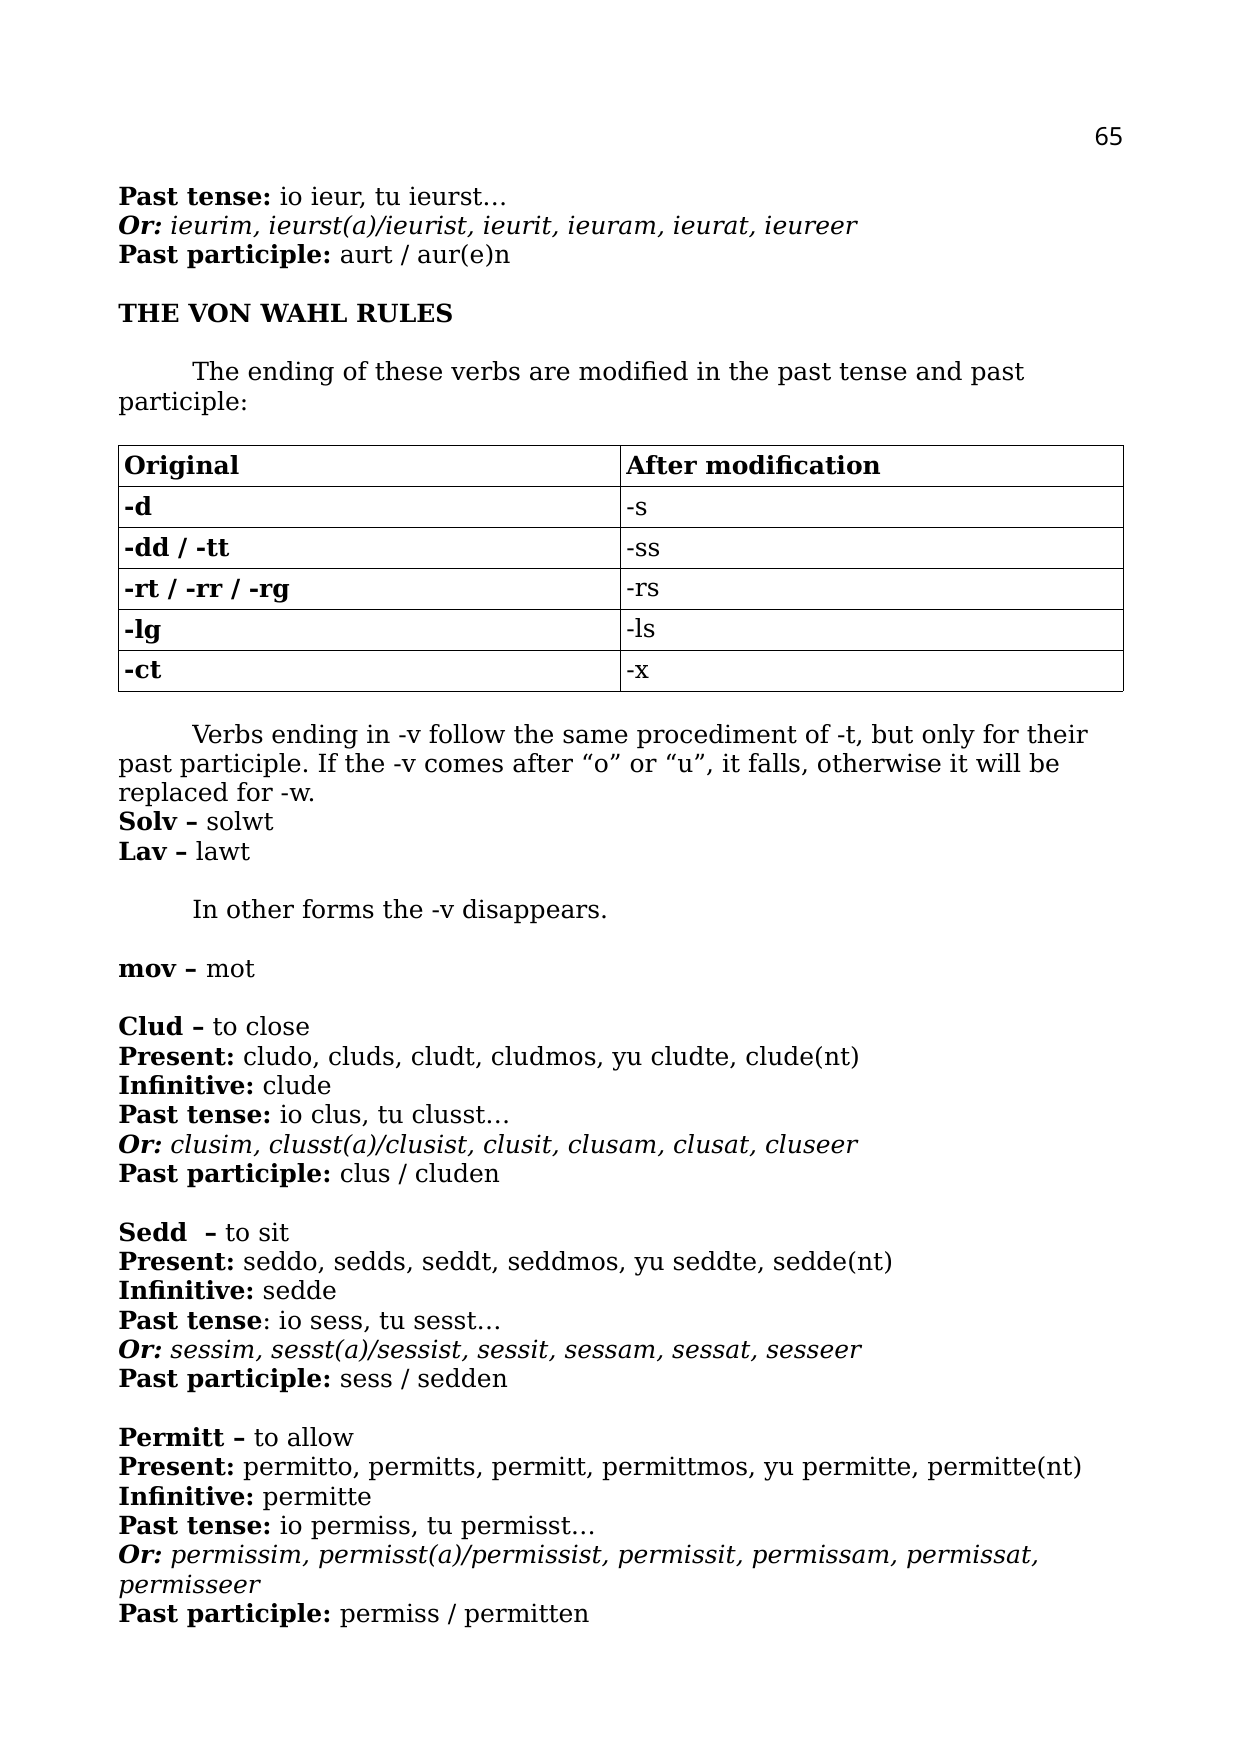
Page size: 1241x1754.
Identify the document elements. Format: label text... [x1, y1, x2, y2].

text Present: permitto, permitts, permitt, permittmos, yu permitte, permitte(nt) [118, 1452, 1123, 1482]
table_cell -ls [621, 610, 1123, 650]
text The ending of these verbs are modified in the past tense and past participle: [118, 357, 1123, 416]
text Past participle: aurt / aur(e)n [118, 240, 1123, 270]
text Sedd – to sit [118, 1218, 1123, 1247]
table_header Original [119, 446, 620, 486]
text Past tense: io sess, tu sesst… [118, 1306, 1123, 1335]
text mov – mot [118, 954, 1123, 983]
table_cell -ss [621, 528, 1123, 568]
text In other forms the -v disappears. [118, 895, 1123, 924]
table_cell -lg [119, 610, 620, 650]
text Past participle: clus / cluden [118, 1159, 1123, 1188]
text Solv – solwt [118, 807, 1123, 837]
text Infinitive: sedde [118, 1276, 1123, 1306]
table_cell -d [119, 487, 620, 527]
text Or: sessim, sesst(a)/sessist, sessit, sessam, sessat, sesseer [118, 1335, 1123, 1364]
text Past tense: io ieur, tu ieurst… [118, 182, 1123, 211]
text Or: permissim, permisst(a)/permissist, permissit, permissam, permissat, permisseer [118, 1541, 1123, 1599]
text Present: cludo, cluds, cludt, cludmos, yu cludte, clude(nt) [118, 1042, 1123, 1071]
table_header After modification [621, 446, 1123, 486]
text Past tense: io permiss, tu permisst… [118, 1511, 1123, 1541]
table_cell -x [621, 651, 1123, 691]
text Verbs ending in -v follow the same procediment of -t, but only for their past participle. If the -v comes after “o” or “u”, it falls, otherwise it will be replaced for -w. [118, 720, 1123, 807]
text Or: ieurim, ieurst(a)/ieurist, ieurit, ieuram, ieurat, ieureer [118, 211, 1123, 240]
table_cell -ct [119, 651, 620, 691]
text Lav – lawt [118, 837, 1123, 866]
text Past participle: permiss / permitten [118, 1599, 1123, 1628]
text Past tense: io clus, tu clusst… [118, 1100, 1123, 1130]
table_cell -dd / -tt [119, 528, 620, 568]
text Permitt – to allow [118, 1423, 1123, 1452]
table_cell -rt / -rr / -rg [119, 569, 620, 609]
text Clud – to close [118, 1012, 1123, 1042]
text Infinitive: permitte [118, 1482, 1123, 1511]
table_cell -rs [621, 569, 1123, 609]
text Infinitive: clude [118, 1071, 1123, 1100]
subtitle THE VON WAHL RULES [118, 299, 1123, 328]
text Past participle: sess / sedden [118, 1364, 1123, 1394]
text Or: clusim, clusst(a)/clusist, clusit, clusam, clusat, cluseer [118, 1130, 1123, 1159]
table_cell -s [621, 487, 1123, 527]
text Present: seddo, sedds, seddt, seddmos, yu seddte, sedde(nt) [118, 1247, 1123, 1276]
